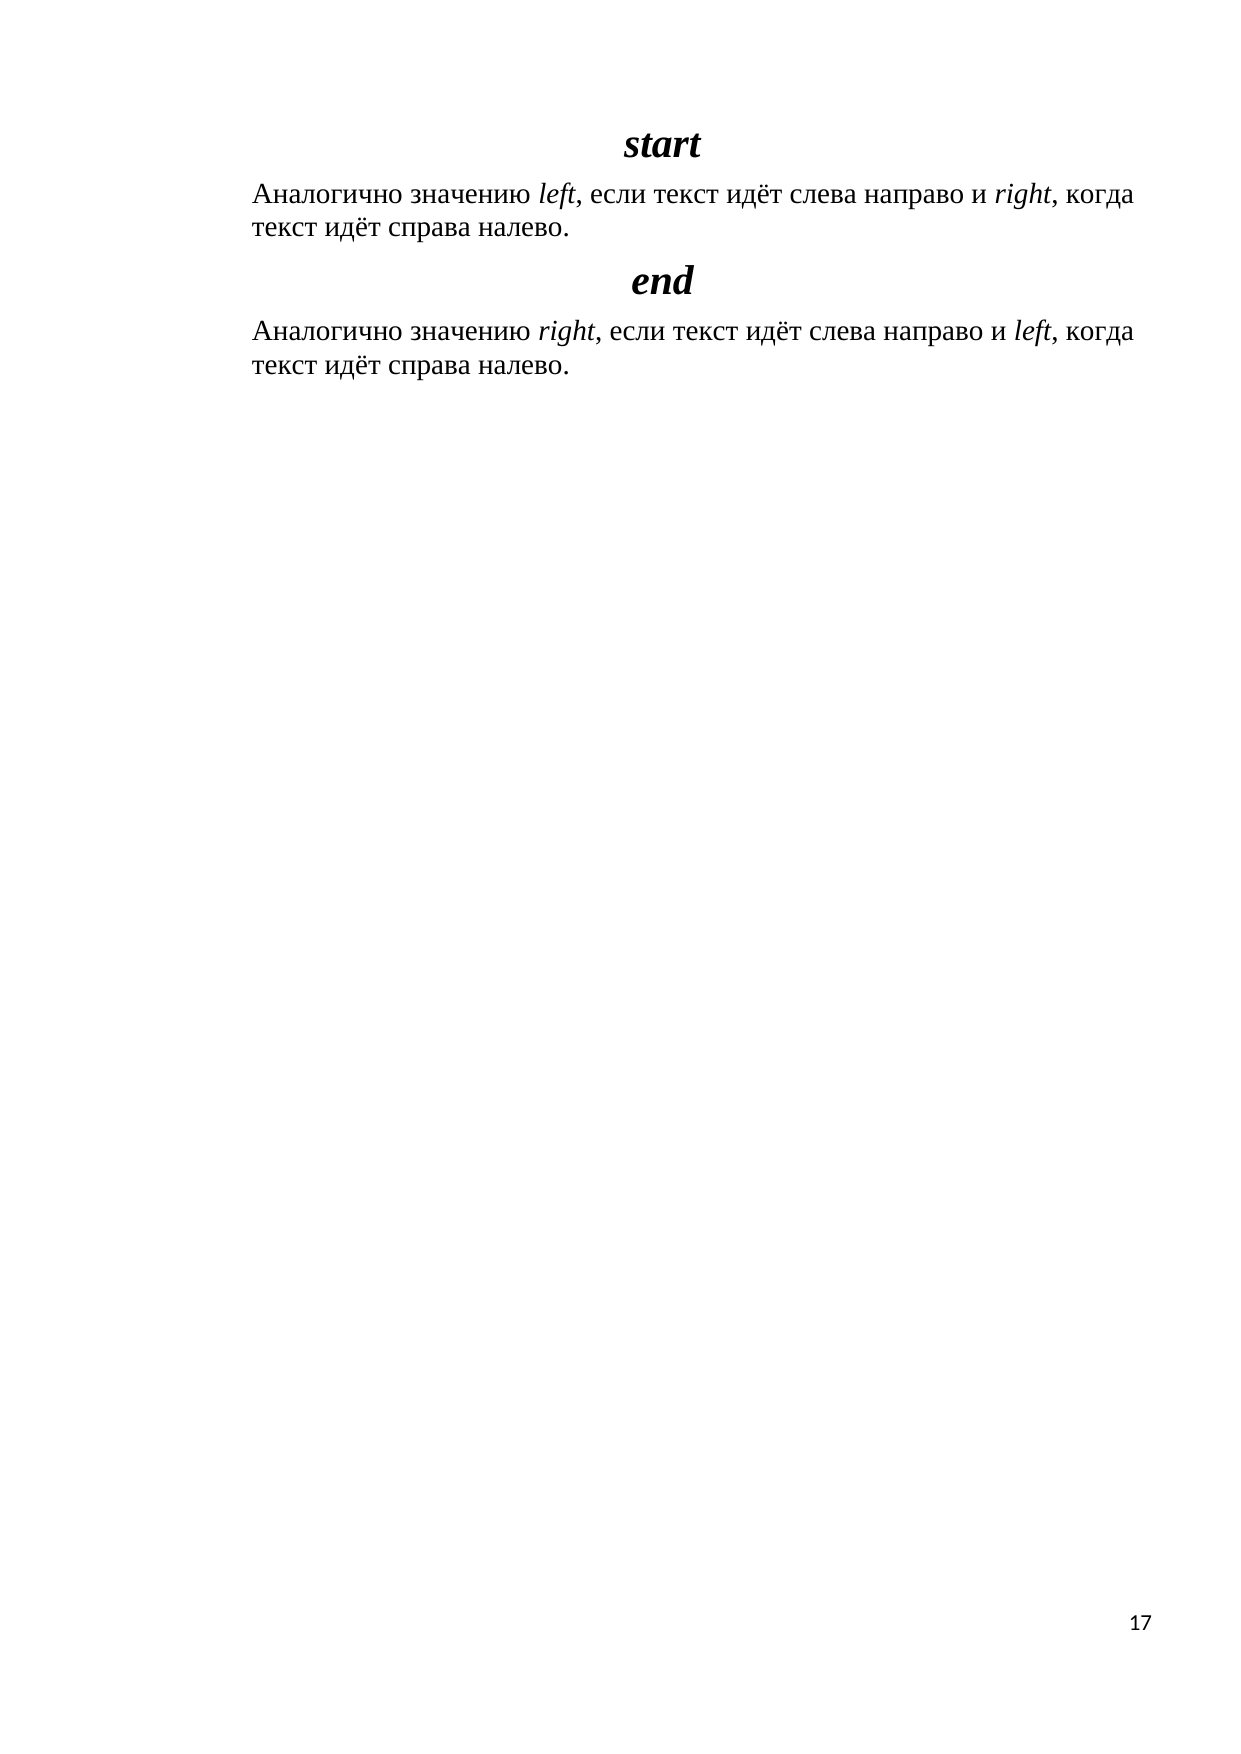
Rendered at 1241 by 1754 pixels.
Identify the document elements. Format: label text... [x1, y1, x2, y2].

text Аналогично значению left, если текст идёт слева направо и right, когда текст идёт справа налево. [252, 176, 1152, 243]
subtitle start [177, 118, 1152, 166]
subtitle end [177, 256, 1152, 303]
text Аналогично значению right, если текст идёт слева направо и left, когда текст идёт справа налево. [252, 313, 1152, 381]
